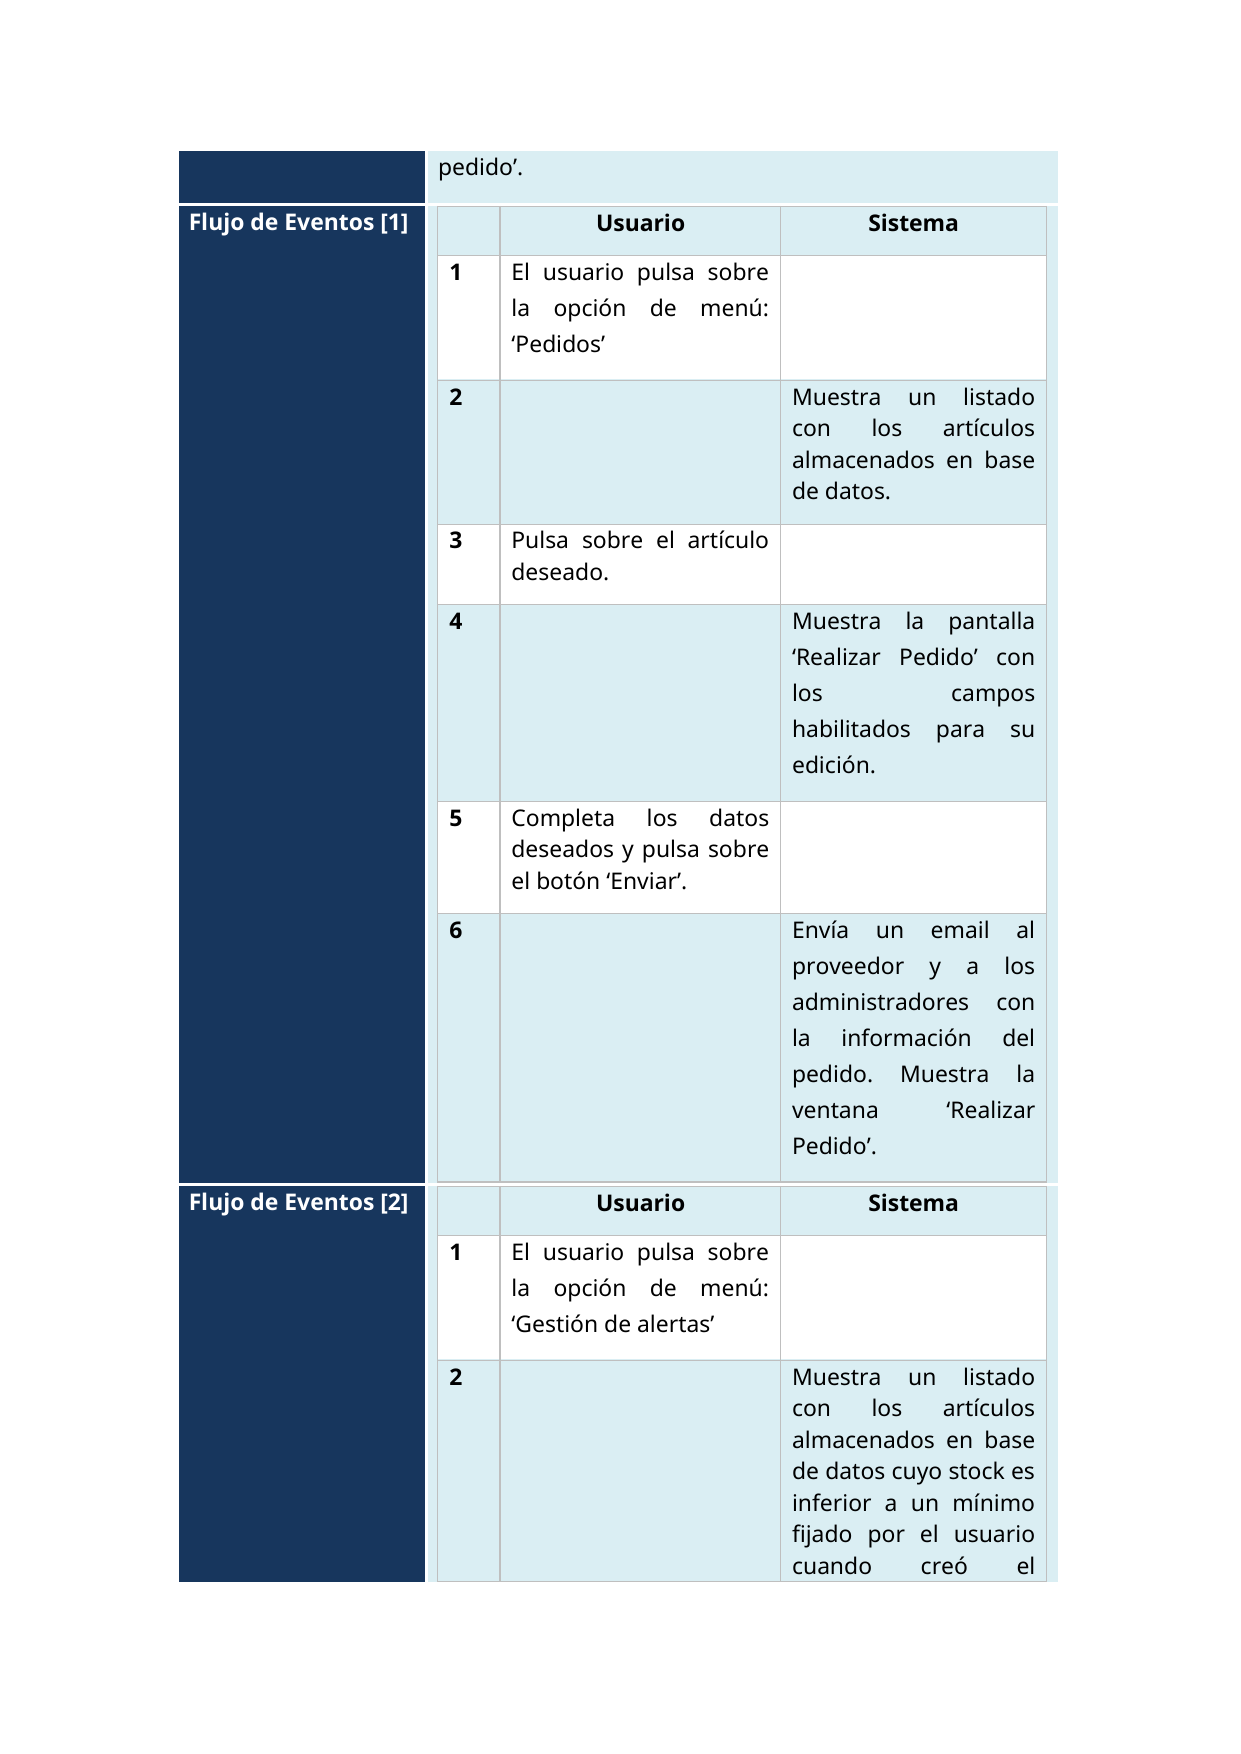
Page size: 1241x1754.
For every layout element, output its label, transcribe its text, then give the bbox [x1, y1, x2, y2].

table_cell Flujo de Eventos [2] [179, 1186, 425, 1582]
table_header Sistema [781, 207, 1046, 255]
table_cell [781, 1236, 1046, 1359]
table_cell [501, 381, 780, 523]
table_cell El usuario pulsa sobre la opción de menú: ‘Gestión de alertas’ [501, 1236, 780, 1359]
table_header Usuario [501, 207, 780, 255]
table_header [438, 207, 499, 255]
table_cell Envía un email al proveedor y a los administradores con la información del pedido. Muestra la ventana ‘Realizar Pedido’. [781, 914, 1046, 1181]
table_cell [428, 1186, 437, 1582]
table_cell [428, 206, 437, 1183]
table_header [438, 1187, 499, 1235]
table_cell 2 [438, 381, 499, 523]
table_cell [179, 151, 425, 203]
table_cell El usuario pulsa sobre la opción de menú: ‘Pedidos’ [501, 256, 780, 379]
table_cell [1047, 206, 1058, 1183]
table_header Usuario [501, 1187, 780, 1235]
table_cell Muestra la pantalla ‘Realizar Pedido’ con los campos habilitados para su edición. [781, 605, 1046, 801]
table_cell [501, 605, 780, 801]
table_cell Completa los datos deseados y pulsa sobre el botón ‘Enviar’. [501, 802, 780, 913]
table_cell 1 [438, 1236, 499, 1359]
table_header Sistema [781, 1187, 1046, 1235]
table_cell pedido’. [428, 151, 1058, 203]
table_cell [501, 914, 780, 1181]
table_cell 6 [438, 914, 499, 1181]
table_cell [501, 1361, 780, 1581]
table_cell [781, 802, 1046, 913]
table_cell [1047, 1186, 1058, 1582]
table_cell Pulsa sobre el artículo deseado. [501, 525, 780, 604]
table_cell 2 [438, 1361, 499, 1581]
table_cell Muestra un listado con los artículos almacenados en base de datos cuyo stock es inferior a un mínimo fijado por el usuario cuando creó el [781, 1361, 1046, 1581]
table_cell 4 [438, 605, 499, 801]
table_cell [781, 256, 1046, 379]
table_cell [781, 525, 1046, 604]
table_cell Flujo de Eventos [1] [179, 206, 425, 1183]
table_cell 1 [438, 256, 499, 379]
table_cell Muestra un listado con los artículos almacenados en base de datos. [781, 381, 1046, 523]
table_cell 3 [438, 525, 499, 604]
table_cell 5 [438, 802, 499, 913]
